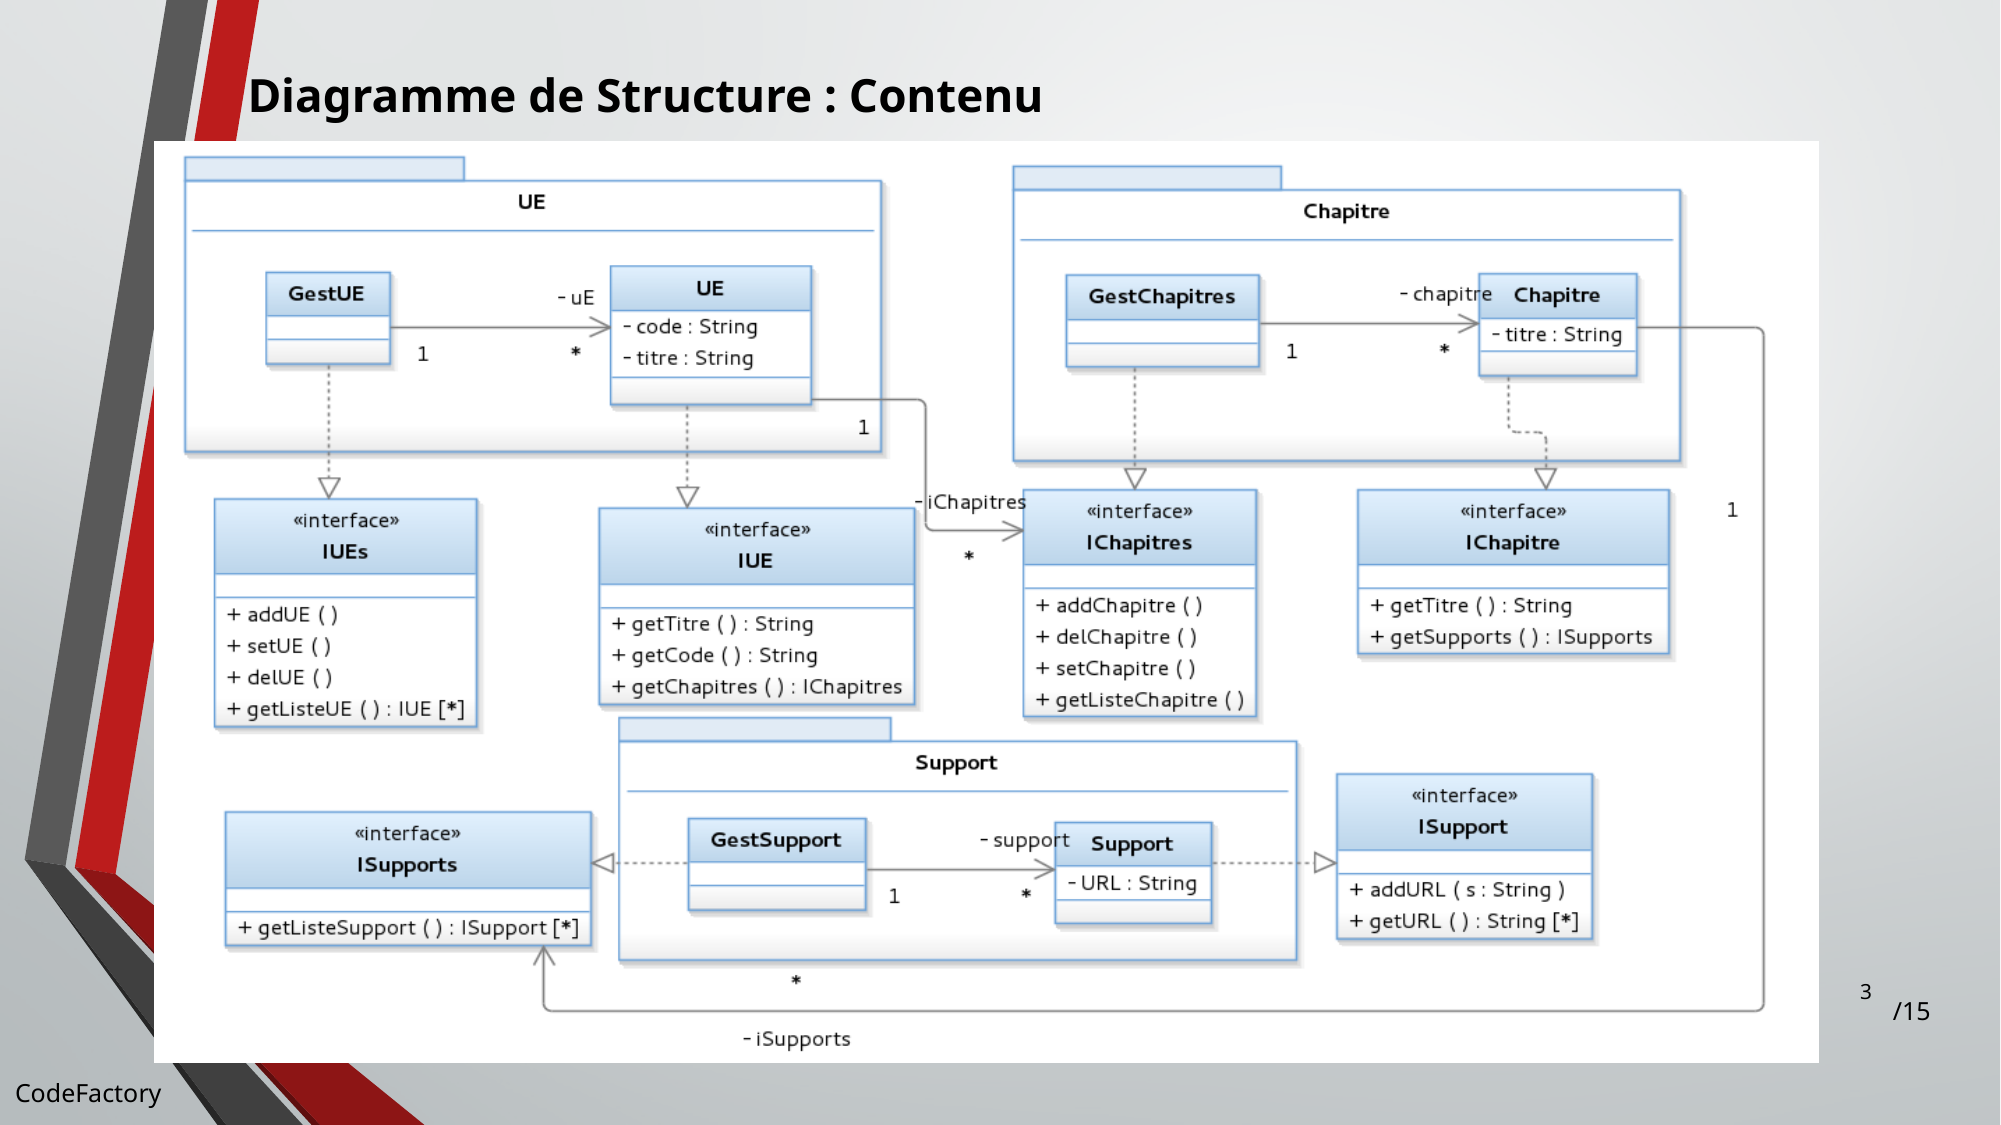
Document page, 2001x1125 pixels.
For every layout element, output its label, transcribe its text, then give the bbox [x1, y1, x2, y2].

text_box CodeFactory [0, 1063, 1163, 1123]
text_box /15 [1877, 980, 1961, 1041]
title Diagramme de Structure : Contenu [232, 0, 1876, 189]
picture [0, 0, 2001, 1125]
